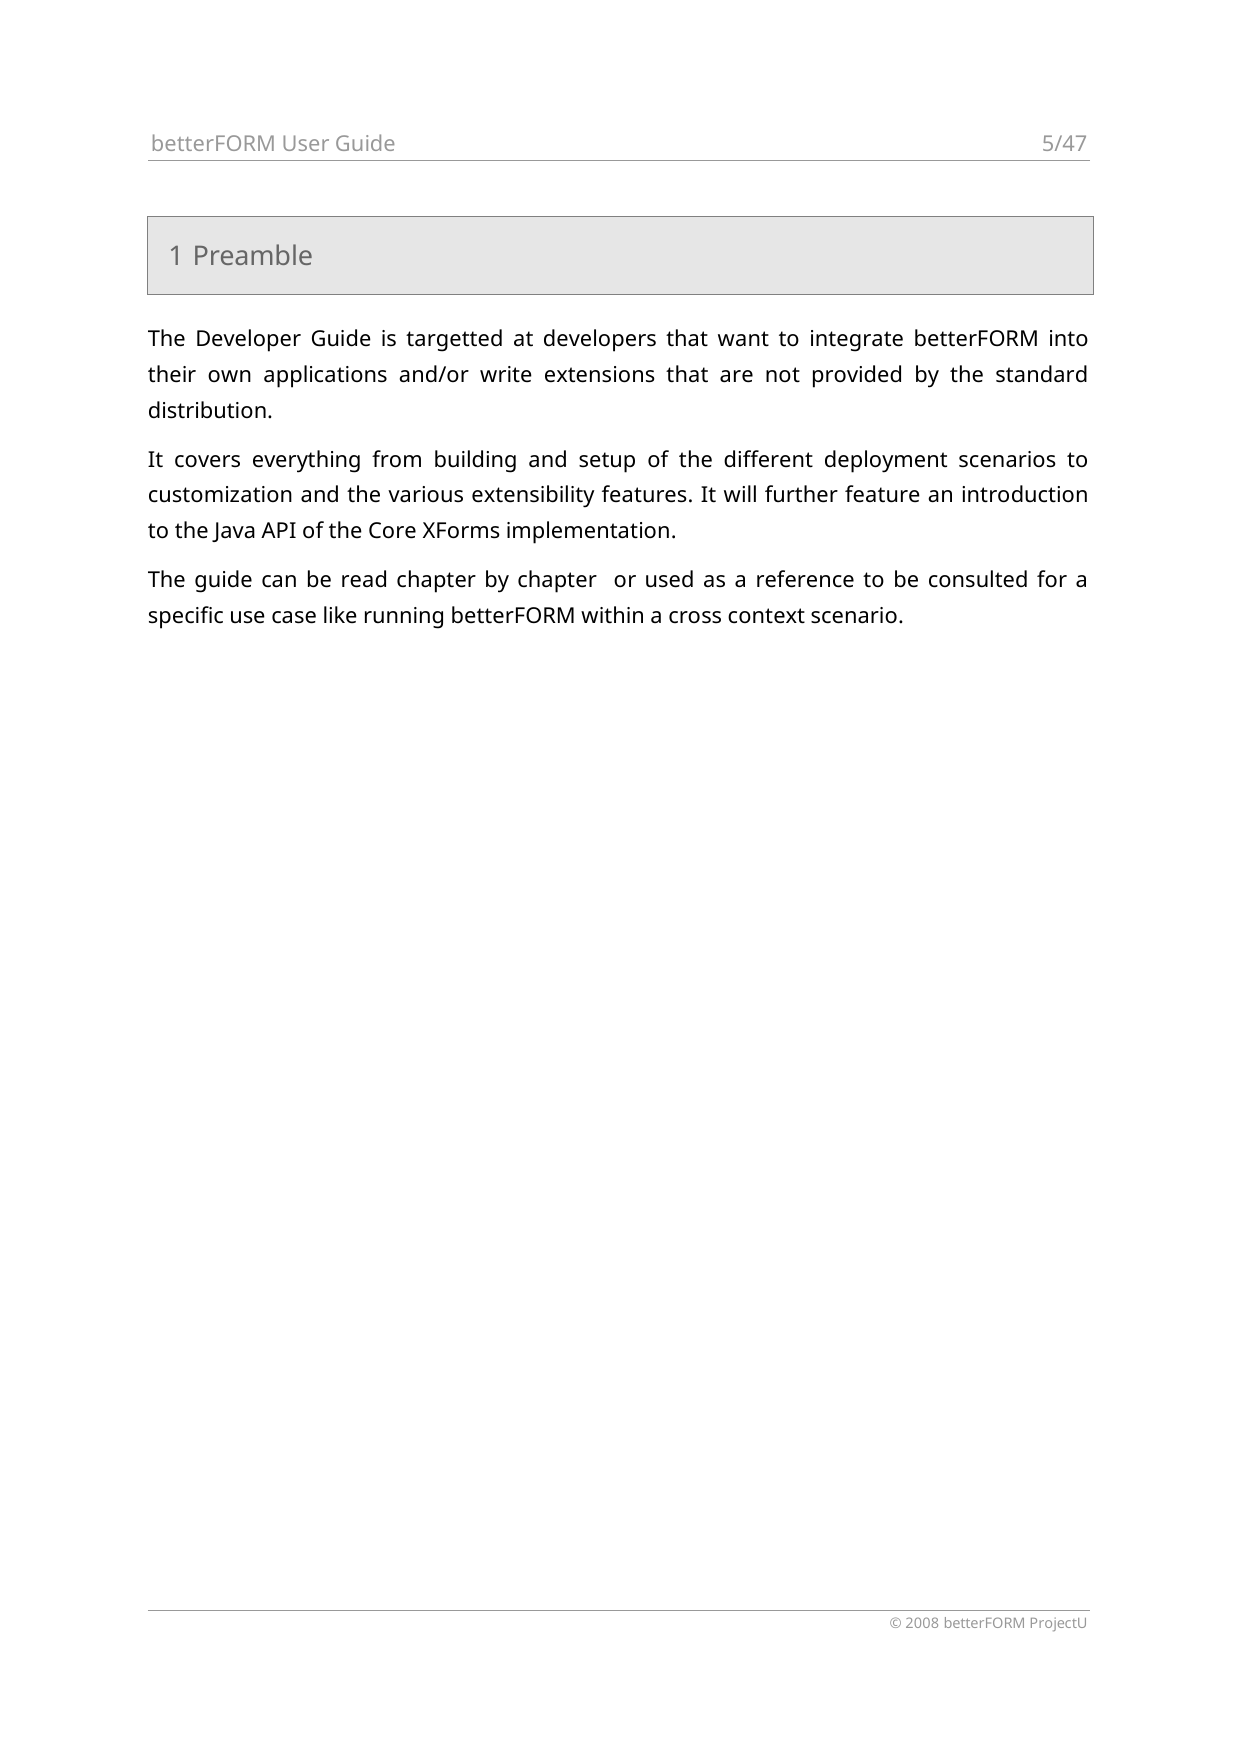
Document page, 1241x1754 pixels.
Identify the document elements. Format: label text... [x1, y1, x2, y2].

text It covers everything from building and setup of the different deployment scenarios to customization and the various extensibility features. It will further feature an introduction to the Java API of the Core XForms implementation. [148, 443, 1090, 545]
subtitle Preamble [148, 217, 1093, 294]
text The Developer Guide is targetted at developers that want to integrate betterFORM into their own applications and/or write extensions that are not provided by the standard distribution. [148, 323, 1090, 425]
text The guide can be read chapter by chapter or used as a reference to be consulted for a specific use case like running betterFORM within a cross context scenario. [148, 564, 1090, 630]
